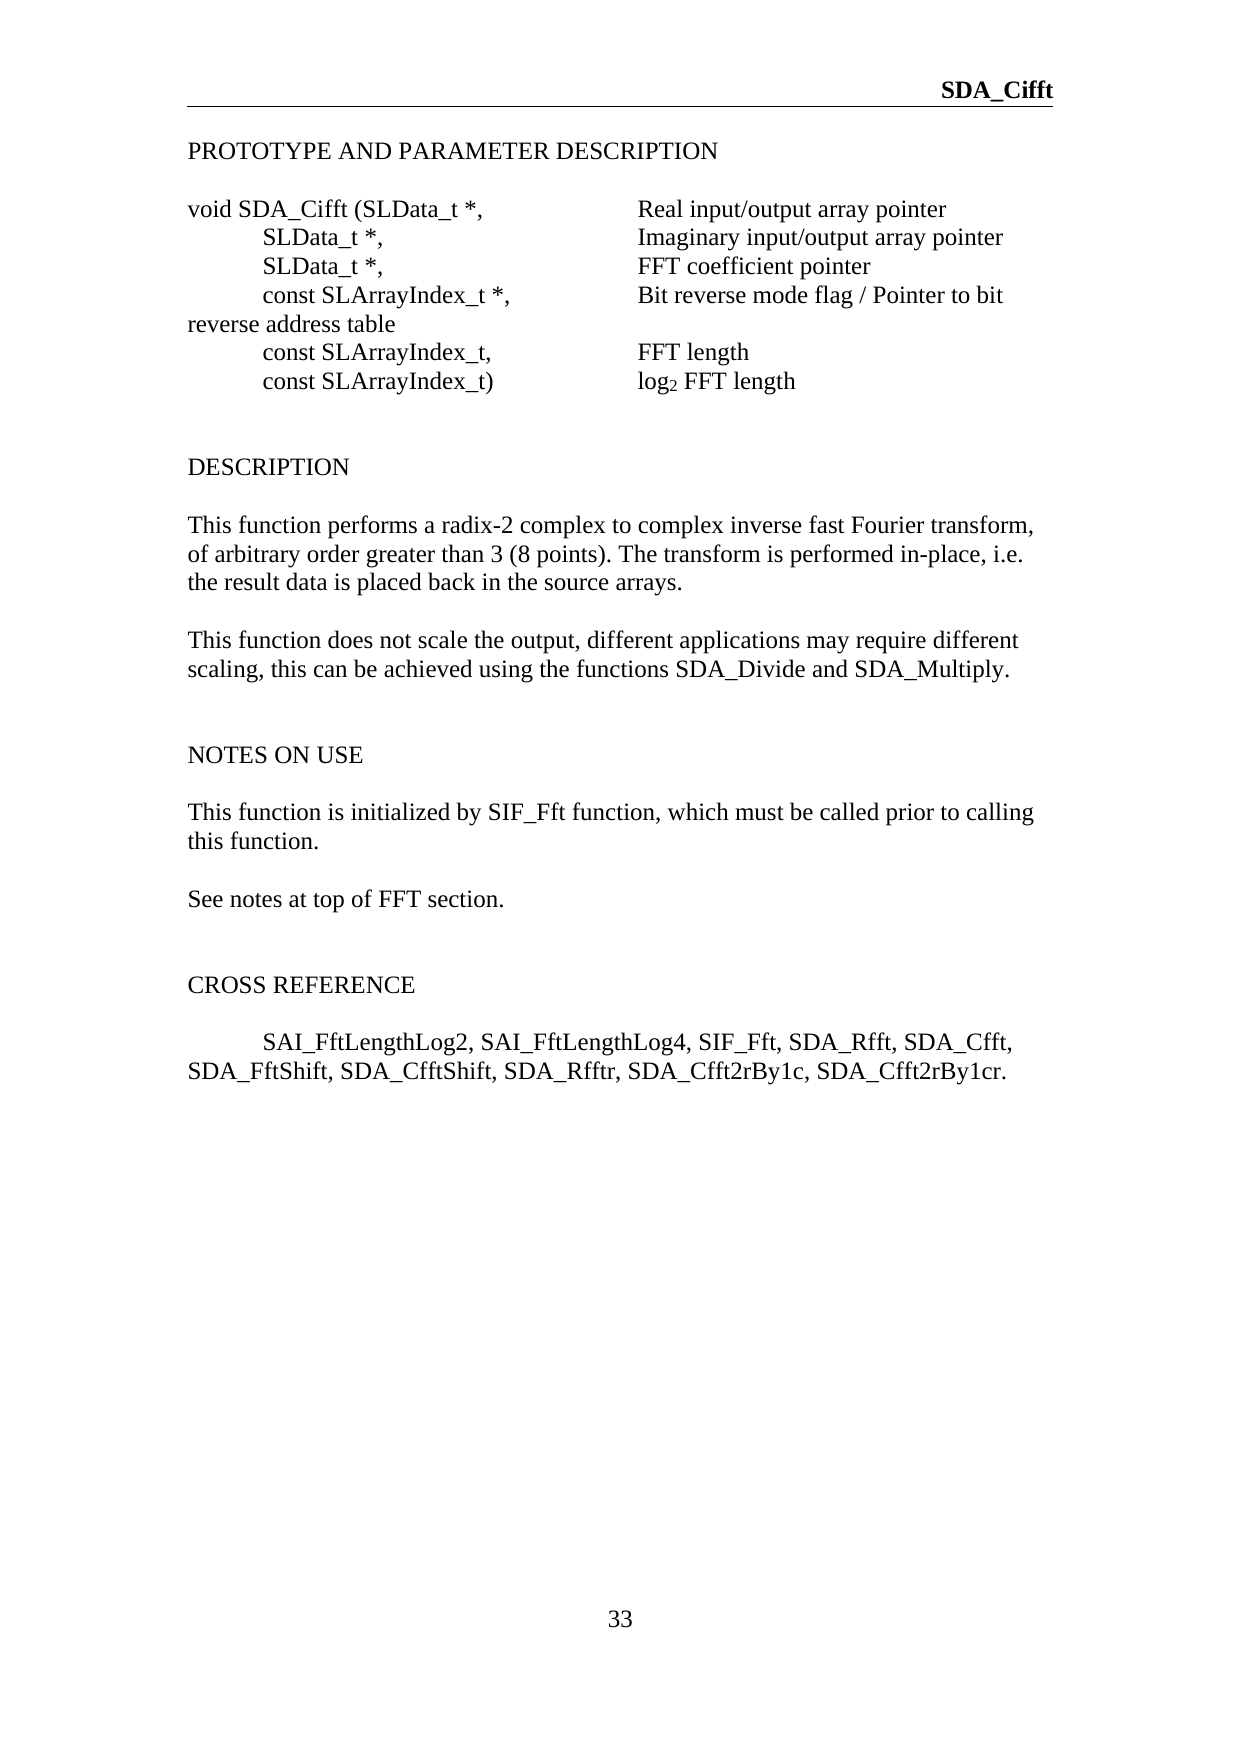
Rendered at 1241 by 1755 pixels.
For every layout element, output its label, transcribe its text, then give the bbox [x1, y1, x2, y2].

text const SLArrayIndex_t *, Bit reverse mode flag / Pointer to bit reverse address table [187, 280, 1053, 337]
text DESCRIPTION [187, 452, 1053, 481]
text This function is initialized by SIF_Fft function, which must be called prior to calling this function. [187, 797, 1053, 855]
subtitle SDA_Cifft [187, 75, 1053, 106]
text const SLArrayIndex_t) log2 FFT length [187, 366, 1053, 395]
text NOTES ON USE [187, 740, 1053, 769]
text SLData_t *, Imaginary input/output array pointer [187, 222, 1053, 251]
text void SDA_Cifft (SLData_t *, Real input/output array pointer [187, 194, 1053, 222]
text See notes at top of FFT section. [187, 884, 1053, 912]
text SAI_FftLengthLog2, SAI_FftLengthLog4, SIF_Fft, SDA_Rfft, SDA_Cfft, SDA_FftShift, SDA_CfftShift, SDA_Rfftr, SDA_Cfft2rBy1c, SDA_Cfft2rBy1cr. [187, 1027, 1053, 1085]
text SLData_t *, FFT coefficient pointer [187, 251, 1053, 280]
text CROSS REFERENCE [187, 970, 1053, 999]
text PROTOTYPE AND PARAMETER DESCRIPTION [187, 136, 1053, 165]
text const SLArrayIndex_t, FFT length [187, 337, 1053, 366]
text This function does not scale the output, different applications may require different scaling, this can be achieved using the functions SDA_Divide and SDA_Multiply. [187, 625, 1053, 682]
text This function performs a radix-2 complex to complex inverse fast Fourier transform, of arbitrary order greater than 3 (8 points). The transform is performed in-place, i.e. the result data is placed back in the source arrays. [187, 510, 1053, 596]
